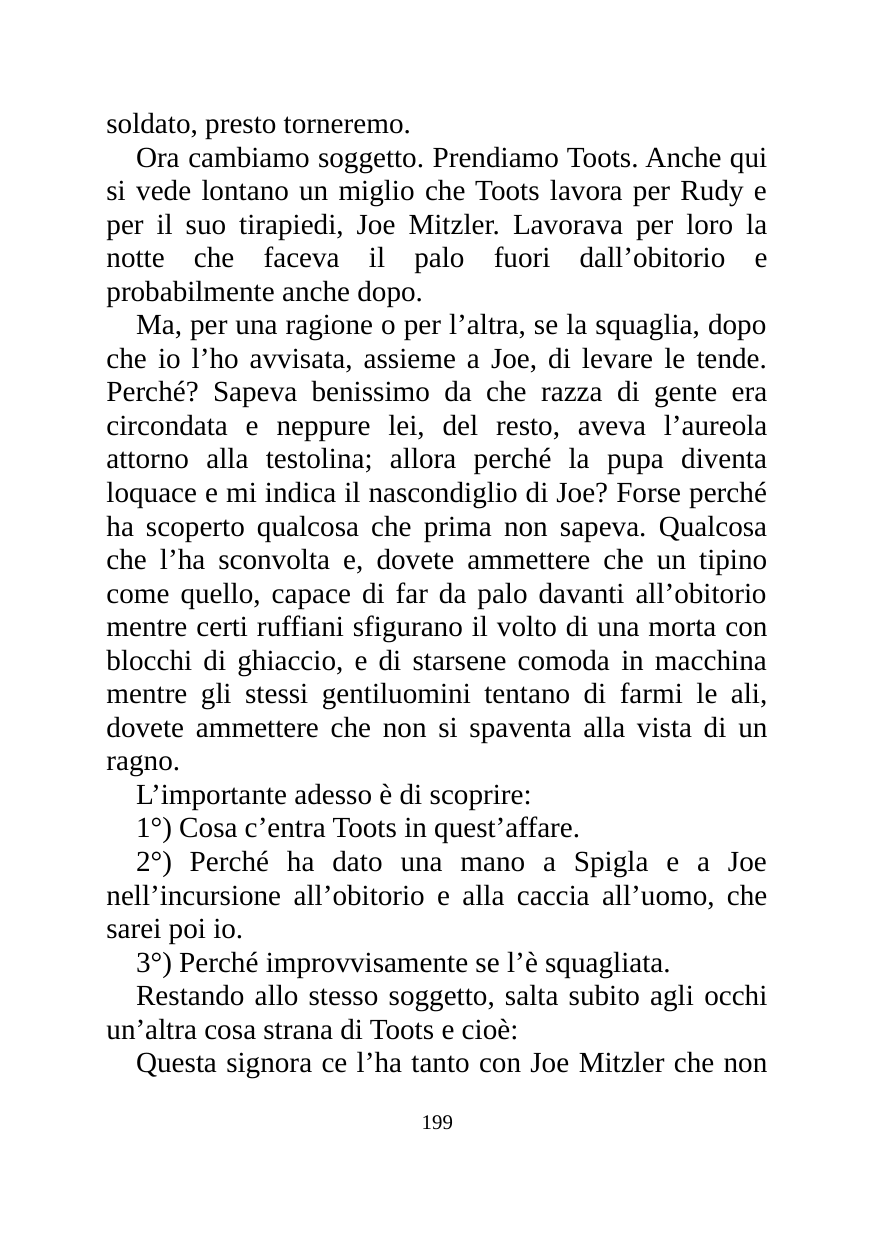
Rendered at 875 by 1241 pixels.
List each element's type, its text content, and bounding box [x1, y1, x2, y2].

text Restando allo stesso soggetto, salta subito agli occhi un’altra cosa strana di Toots e cioè: [106, 978, 768, 1045]
text L’importante adesso è di scoprire: [106, 777, 768, 811]
text 2°) Perché ha dato una mano a Spigla e a Joe nell’incursione all’obitorio e alla caccia all’uomo, che sarei poi io. [106, 844, 768, 945]
text Ma, per una ragione o per l’altra, se la squaglia, dopo che io l’ho avvisata, assieme a Joe, di levare le tende. Perché? Sapeva benissimo da che razza di gente era circondata e neppure lei, del resto, aveva l’aureola attorno alla testolina; allora perché la pupa diventa loquace e mi indica il nascondiglio di Joe? Forse perché ha scoperto qualcosa che prima non sapeva. Qualcosa che l’ha sconvolta e, dovete ammettere che un tipino come quello, capace di far da palo davanti all’obitorio mentre certi ruffiani sfigurano il volto di una morta con blocchi di ghiaccio, e di starsene comoda in macchina mentre gli stessi gentiluomini tentano di farmi le ali, dovete ammettere che non si spaventa alla vista di un ragno. [106, 307, 768, 777]
text 1°) Cosa c’entra Toots in quest’affare. [106, 811, 768, 844]
text Questa signora ce l’ha tanto con Joe Mitzler che non [106, 1045, 768, 1079]
text 3°) Perché improvvisamente se l’è squagliata. [106, 945, 768, 978]
text soldato, presto torneremo. [106, 106, 768, 140]
text Ora cambiamo soggetto. Prendiamo Toots. Anche qui si vede lontano un miglio che Toots lavora per Rudy e per il suo tirapiedi, Joe Mitzler. Lavorava per loro la notte che faceva il palo fuori dall’obitorio e probabilmente anche dopo. [106, 140, 768, 307]
